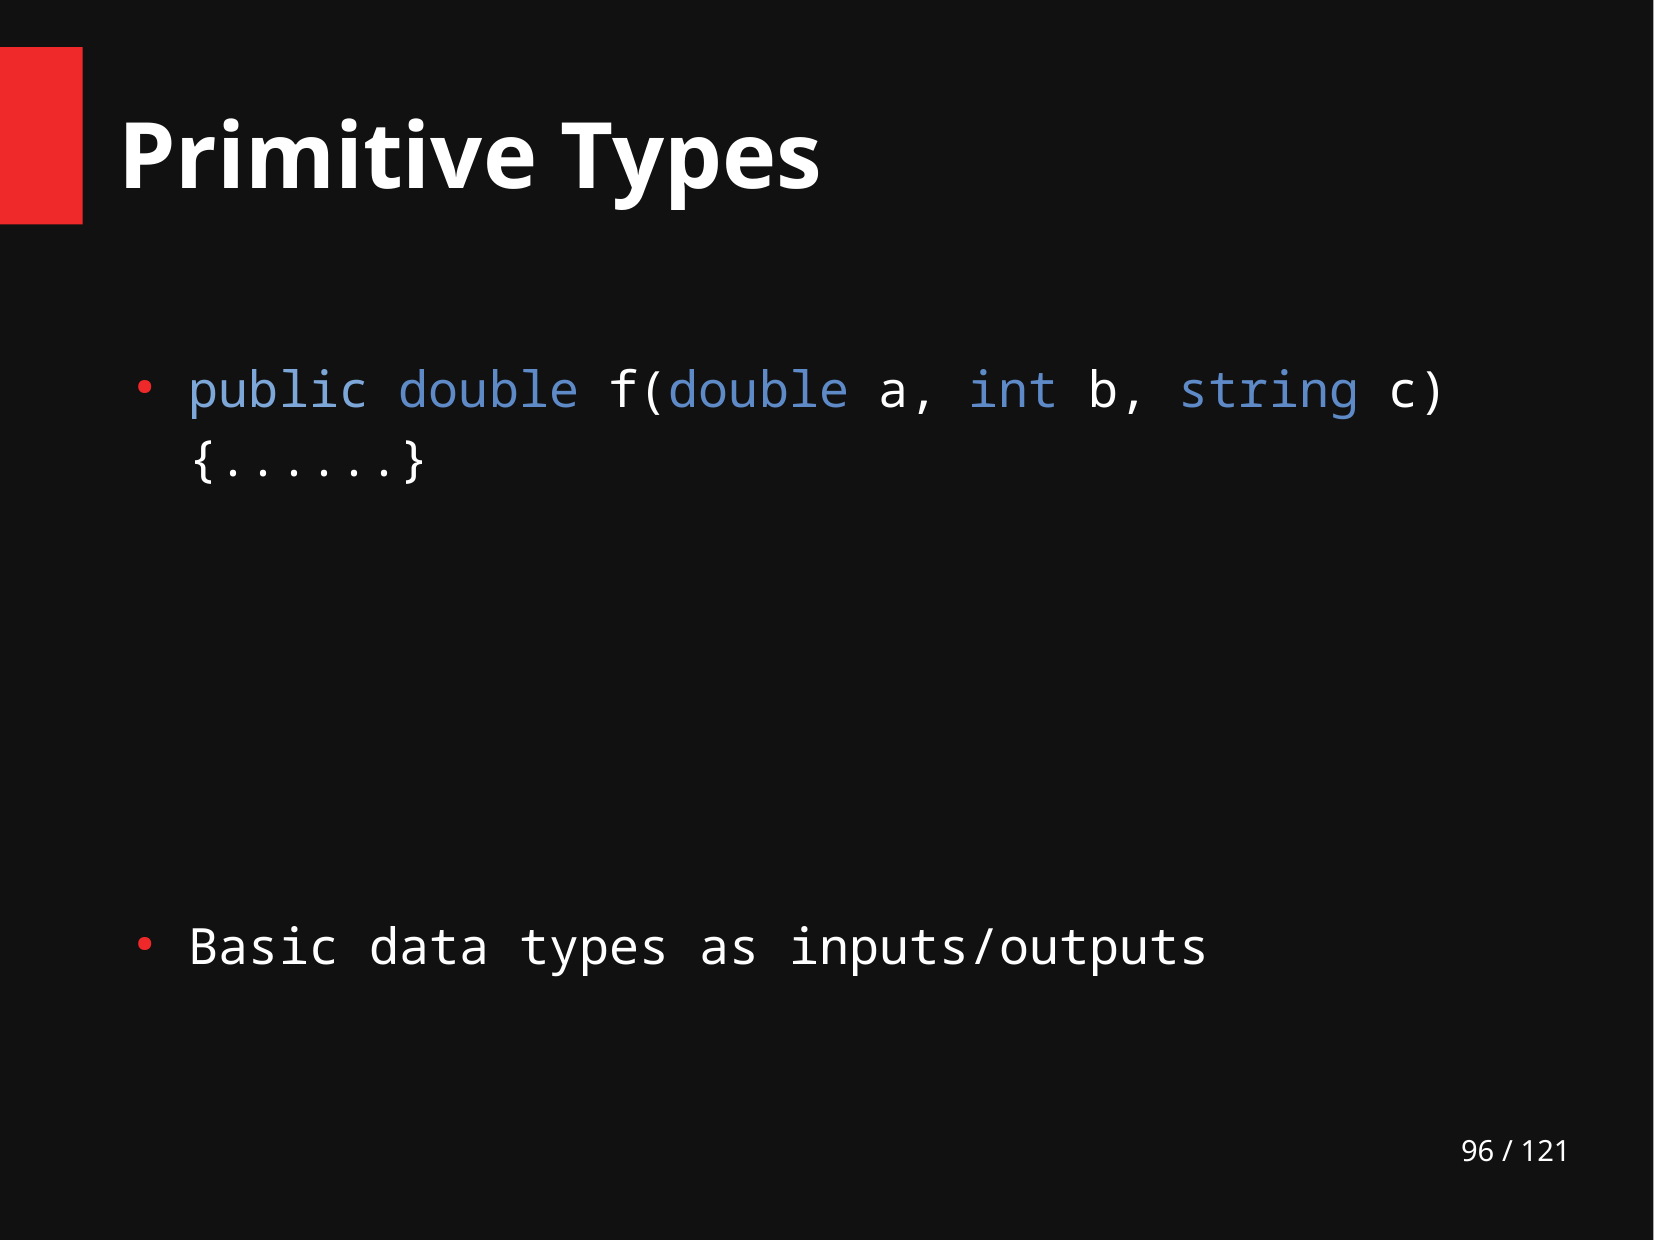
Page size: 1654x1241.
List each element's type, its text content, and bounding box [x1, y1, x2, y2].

title Primitive Types [118, 49, 1571, 257]
list public double f(double a, int b, string c){......} Basic data types as inputs/outputs [118, 354, 1536, 1074]
